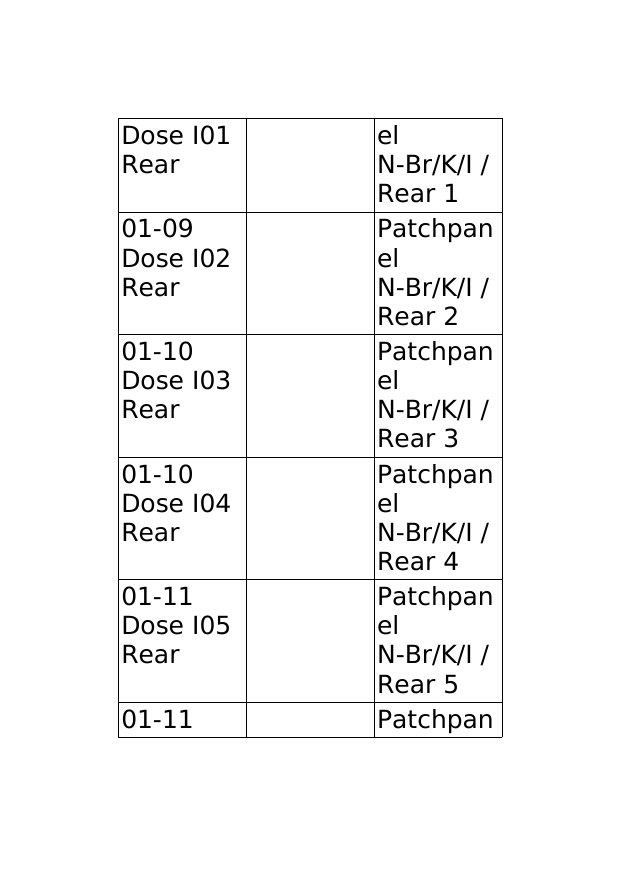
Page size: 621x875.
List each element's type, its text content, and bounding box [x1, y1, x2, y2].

table_cell 01-11 [119, 703, 246, 737]
table_cell Patchpanel N-Br/K/I / Rear 3 [375, 335, 502, 457]
table_cell 01-10 Dose I03 Rear [119, 335, 246, 457]
table_cell [247, 580, 374, 702]
table_cell Patchpanel N-Br/K/I / Rear 2 [375, 213, 502, 334]
table_cell Patchpanel N-Br/K/I / Rear 4 [375, 458, 502, 579]
table_cell [247, 119, 374, 212]
table_cell Patchpan [375, 703, 502, 737]
table_cell Dose I01 Rear [119, 119, 246, 212]
table_cell [247, 458, 374, 579]
table_cell 01-09 Dose I02 Rear [119, 213, 246, 334]
table_cell [247, 335, 374, 457]
table_cell el N-Br/K/I / Rear 1 [375, 119, 502, 212]
table_cell Patchpanel N-Br/K/I / Rear 5 [375, 580, 502, 702]
table_cell 01-10 Dose I04 Rear [119, 458, 246, 579]
table_cell 01-11 Dose I05 Rear [119, 580, 246, 702]
table_cell [247, 213, 374, 334]
table_cell [247, 703, 374, 737]
